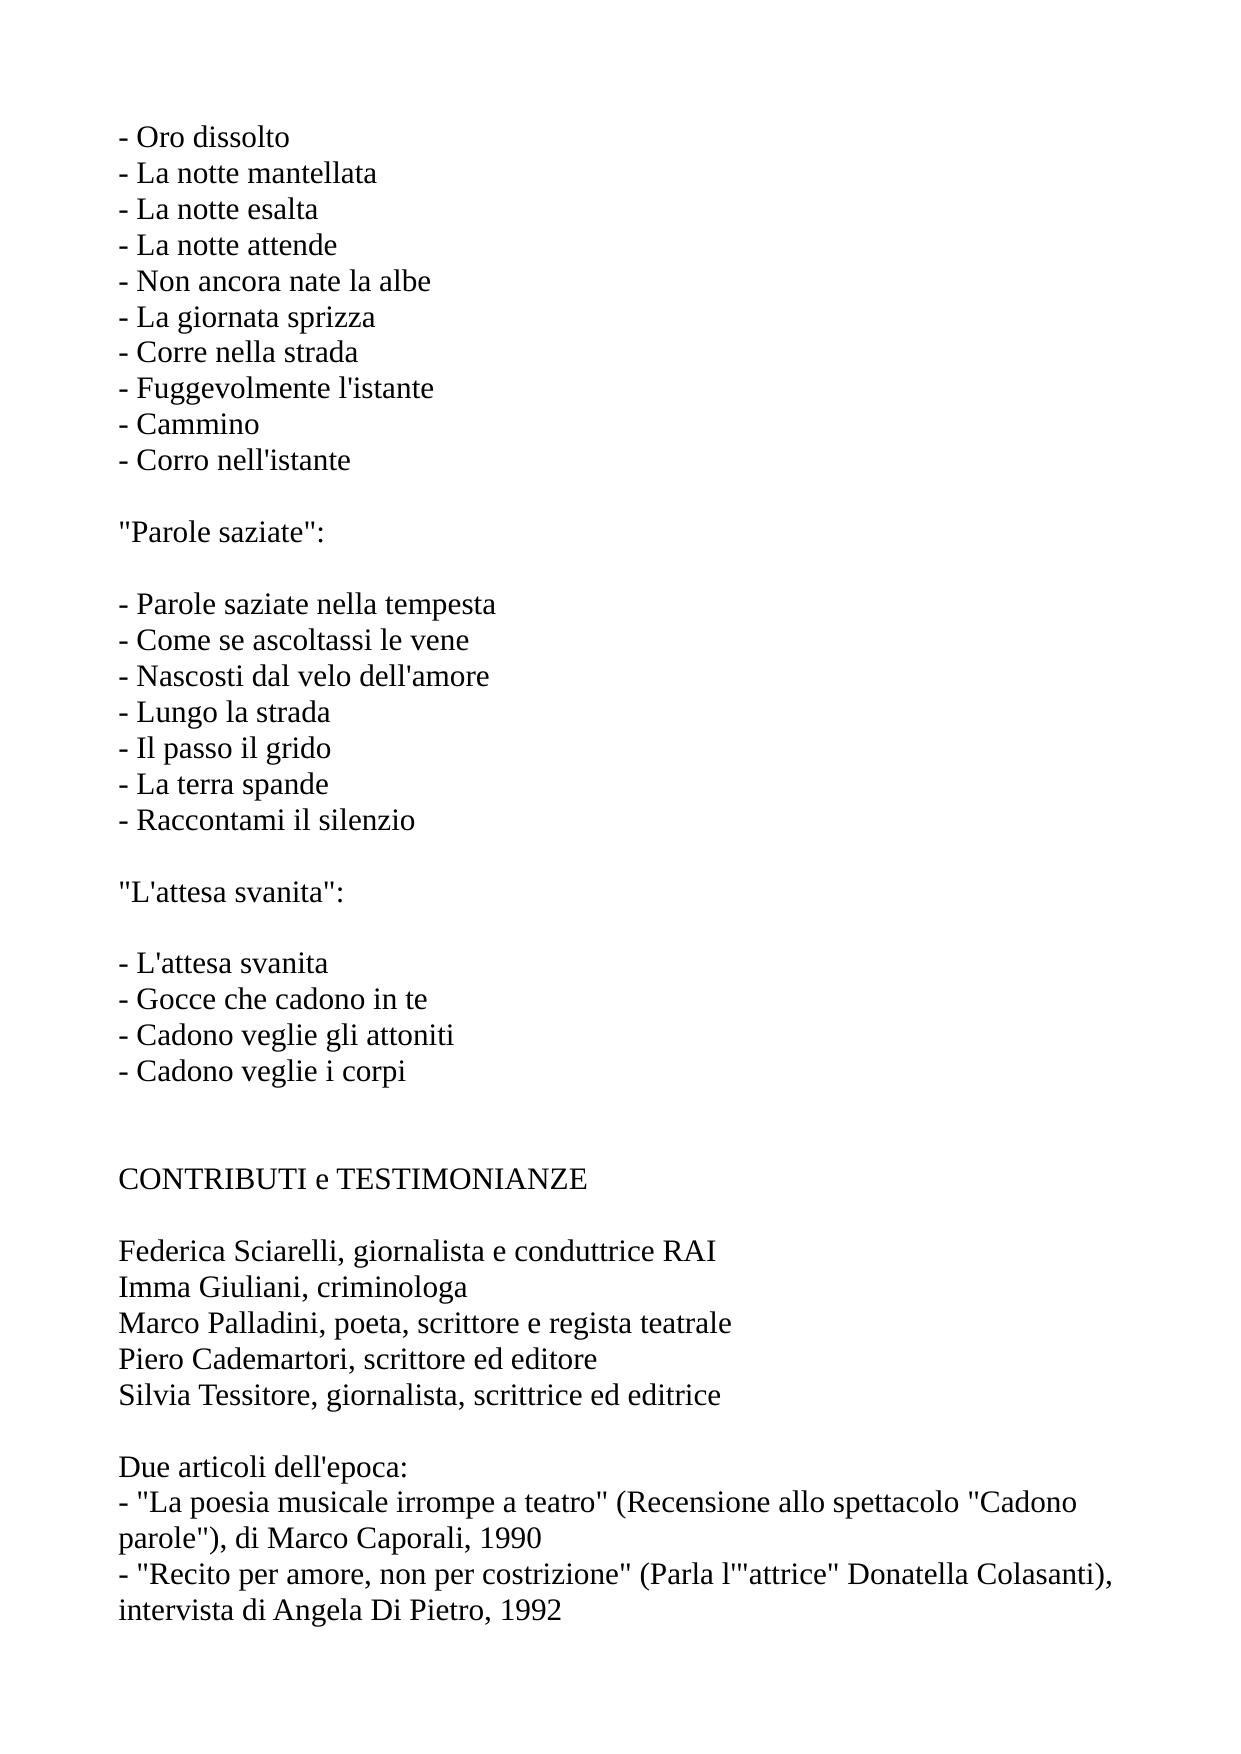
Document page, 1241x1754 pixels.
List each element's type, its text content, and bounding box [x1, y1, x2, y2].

text - Corro nell'istante [118, 442, 1122, 477]
text CONTRIBUTI e TESTIMONIANZE [118, 1160, 1122, 1196]
text - Corre nella strada [118, 334, 1122, 370]
text - La notte esalta [118, 190, 1122, 226]
text - Raccontami il silenzio [118, 801, 1122, 837]
text - Cadono veglie gli attoniti [118, 1017, 1122, 1052]
text - Fuggevolmente l'istante [118, 370, 1122, 406]
text - La notte mantellata [118, 154, 1122, 190]
text - La terra spande [118, 765, 1122, 801]
text Federica Sciarelli, giornalista e conduttrice RAI [118, 1232, 1122, 1268]
text Silvia Tessitore, giornalista, scrittrice ed editrice [118, 1376, 1122, 1412]
text - Lungo la strada [118, 693, 1122, 729]
text - Cadono veglie i corpi [118, 1052, 1122, 1088]
text - Il passo il grido [118, 729, 1122, 765]
text - Cammino [118, 406, 1122, 442]
text Imma Giuliani, criminologa [118, 1268, 1122, 1304]
text - Nascosti dal velo dell'amore [118, 657, 1122, 693]
text - "La poesia musicale irrompe a teatro" (Recensione allo spettacolo "Cadono parole"), di Marco Caporali, 1990 [118, 1484, 1122, 1556]
text - La notte attende [118, 226, 1122, 262]
text - La giornata sprizza [118, 298, 1122, 334]
text Piero Cademartori, scrittore ed editore [118, 1340, 1122, 1376]
text "Parole saziate": [118, 513, 1122, 549]
text Marco Palladini, poeta, scrittore e regista teatrale [118, 1304, 1122, 1340]
text Due articoli dell'epoca: [118, 1448, 1122, 1484]
text - Oro dissolto [118, 118, 1122, 154]
text - Gocce che cadono in te [118, 981, 1122, 1017]
text - Come se ascoltassi le vene [118, 621, 1122, 657]
text - Non ancora nate la albe [118, 262, 1122, 298]
text - L'attesa svanita [118, 945, 1122, 981]
text - Parole saziate nella tempesta [118, 585, 1122, 621]
text - "Recito per amore, non per costrizione" (Parla l'"attrice" Donatella Colasanti), intervista di Angela Di Pietro, 1992 [118, 1556, 1122, 1627]
text "L'attesa svanita": [118, 873, 1122, 909]
